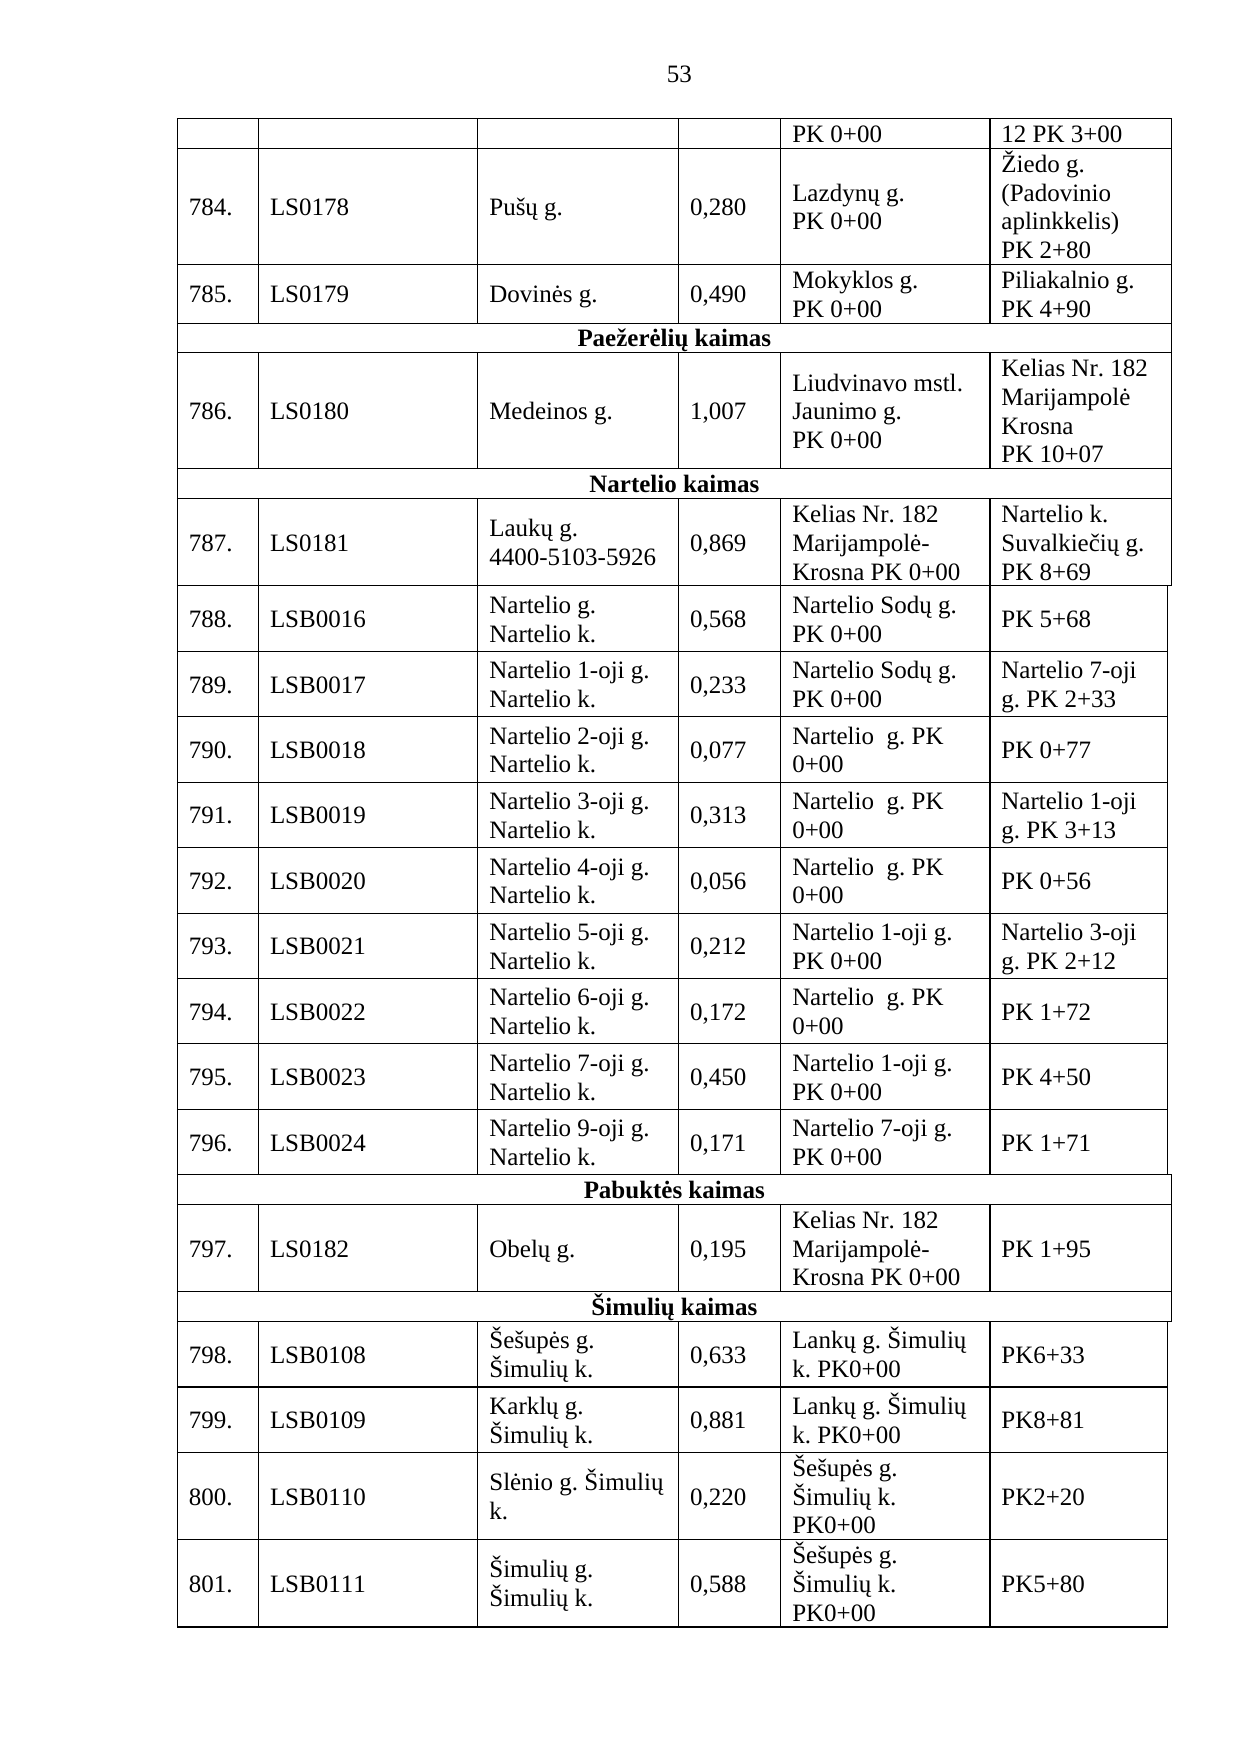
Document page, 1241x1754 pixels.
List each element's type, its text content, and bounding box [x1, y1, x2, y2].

table_cell 0,450 [679, 1044, 780, 1109]
table_cell Lankų g. Šimulių k. PK0+00 [781, 1322, 989, 1386]
table_cell Liudvinavo mstl. Jaunimo g. PK 0+00 [781, 353, 989, 468]
table_cell Nartelio 7-oji g. Nartelio k. [478, 1044, 678, 1109]
table_cell 788. [178, 586, 258, 651]
table_cell Nartelio 7-oji g. PK 2+33 [991, 652, 1167, 716]
table_cell Nartelio 4-oji g. Nartelio k. [478, 848, 678, 912]
table_cell Nartelio k. Suvalkiečių g. PK 8+69 [991, 499, 1171, 585]
table_cell 784. [178, 149, 258, 264]
table_cell 796. [178, 1110, 258, 1174]
table_cell 0,568 [679, 586, 780, 651]
table_cell 800. [178, 1453, 258, 1539]
table_cell LS0180 [259, 353, 477, 468]
table_cell 0,220 [679, 1453, 780, 1539]
table_cell 0,212 [679, 914, 780, 978]
table_cell PK 1+72 [991, 979, 1167, 1043]
table_cell 0,172 [679, 979, 780, 1043]
table_cell LSB0021 [259, 914, 477, 978]
table_cell Nartelio 1-oji g. PK 0+00 [781, 1044, 989, 1109]
table_cell 0,490 [679, 265, 780, 322]
table_cell LSB0111 [259, 1540, 477, 1626]
table_cell Nartelio 3-oji g. Nartelio k. [478, 783, 678, 847]
table_cell LSB0022 [259, 979, 477, 1043]
table_cell LS0178 [259, 149, 477, 264]
table_cell 0,195 [679, 1205, 780, 1291]
table_cell LS0179 [259, 265, 477, 322]
table_cell PK5+80 [991, 1540, 1167, 1626]
table_cell 0,233 [679, 652, 780, 716]
table_cell PK 4+50 [991, 1044, 1167, 1109]
table_cell 790. [178, 717, 258, 782]
table_cell Nartelio 1-oji g. PK 0+00 [781, 914, 989, 978]
table_cell PK 1+71 [991, 1110, 1167, 1174]
table_cell 797. [178, 1205, 258, 1291]
table_cell Laukų g. 4400-5103-5926 [478, 499, 678, 585]
table_cell 791. [178, 783, 258, 847]
table_cell Šešupės g. Šimulių k. PK0+00 [781, 1453, 989, 1539]
table_cell LSB0016 [259, 586, 477, 651]
table_cell Nartelio Sodų g. PK 0+00 [781, 652, 989, 716]
table_cell PK2+20 [991, 1453, 1167, 1539]
table_cell Nartelio Sodų g. PK 0+00 [781, 586, 989, 651]
table_cell Nartelio 1-oji g. PK 3+13 [991, 783, 1167, 847]
table_cell Nartelio 5-oji g. Nartelio k. [478, 914, 678, 978]
table_cell Nartelio 1-oji g. Nartelio k. [478, 652, 678, 716]
table_cell Nartelio 2-oji g. Nartelio k. [478, 717, 678, 782]
table_cell LSB0110 [259, 1453, 477, 1539]
table_cell Slėnio g. Šimulių k. [478, 1453, 678, 1539]
table_cell 792. [178, 848, 258, 912]
table_cell Obelų g. [478, 1205, 678, 1291]
table_cell Nartelio g. PK 0+00 [781, 848, 989, 912]
table_cell Nartelio kaimas [178, 469, 1171, 498]
table_cell Piliakalnio g. PK 4+90 [991, 265, 1171, 322]
table_cell LS0181 [259, 499, 477, 585]
table_cell Nartelio 6-oji g. Nartelio k. [478, 979, 678, 1043]
table_cell [178, 119, 258, 148]
table_cell Kelias Nr. 182 Marijampolė Krosna PK 10+07 [991, 353, 1171, 468]
table_cell 12 PK 3+00 [991, 119, 1171, 148]
table_cell LSB0019 [259, 783, 477, 847]
table_cell [478, 119, 678, 148]
table_cell PK 1+95 [991, 1205, 1171, 1291]
table_cell LSB0017 [259, 652, 477, 716]
table_cell PK 5+68 [991, 586, 1167, 651]
table_cell PK 0+77 [991, 717, 1167, 782]
table_cell 0,280 [679, 149, 780, 264]
table_cell Nartelio 7-oji g. PK 0+00 [781, 1110, 989, 1174]
table_cell Kelias Nr. 182 Marijampolė-Krosna PK 0+00 [781, 1205, 989, 1291]
table_cell 0,056 [679, 848, 780, 912]
table_cell PK8+81 [991, 1388, 1167, 1452]
table_cell Nartelio g. PK 0+00 [781, 979, 989, 1043]
table_cell 0,171 [679, 1110, 780, 1174]
table_cell Žiedo g. (Padovinio aplinkkelis) PK 2+80 [991, 149, 1171, 264]
table_cell Nartelio g. PK 0+00 [781, 717, 989, 782]
table_cell LSB0024 [259, 1110, 477, 1174]
table_cell Šešupės g. Šimulių k. [478, 1322, 678, 1386]
table_cell 0,077 [679, 717, 780, 782]
table_cell Lazdynų g. PK 0+00 [781, 149, 989, 264]
table_cell 786. [178, 353, 258, 468]
table_cell LSB0109 [259, 1388, 477, 1452]
table_cell 0,588 [679, 1540, 780, 1626]
table_cell Lankų g. Šimulių k. PK0+00 [781, 1388, 989, 1452]
table_cell Pabuktės kaimas [178, 1175, 1171, 1204]
table_cell 0,633 [679, 1322, 780, 1386]
table_cell LSB0020 [259, 848, 477, 912]
table_cell Karklų g. Šimulių k. [478, 1388, 678, 1452]
table_cell 0,881 [679, 1388, 780, 1452]
table_cell 795. [178, 1044, 258, 1109]
table_cell LSB0023 [259, 1044, 477, 1109]
table_cell Paežerėlių kaimas [178, 324, 1171, 352]
table_cell 799. [178, 1388, 258, 1452]
table_cell Nartelio g. Nartelio k. [478, 586, 678, 651]
table_cell 789. [178, 652, 258, 716]
table_cell Kelias Nr. 182 Marijampolė-Krosna PK 0+00 [781, 499, 989, 585]
table_cell 793. [178, 914, 258, 978]
table_cell 0,869 [679, 499, 780, 585]
table_cell [259, 119, 477, 148]
table_cell LSB0108 [259, 1322, 477, 1386]
table_cell Nartelio 9-oji g. Nartelio k. [478, 1110, 678, 1174]
table_cell Mokyklos g. PK 0+00 [781, 265, 989, 322]
table_cell Pušų g. [478, 149, 678, 264]
table_cell 801. [178, 1540, 258, 1626]
table_cell PK 0+56 [991, 848, 1167, 912]
table_cell Šimulių kaimas [178, 1292, 1171, 1321]
table_cell Nartelio g. PK 0+00 [781, 783, 989, 847]
table_cell LSB0018 [259, 717, 477, 782]
table_cell PK 0+00 [781, 119, 989, 148]
table_cell 787. [178, 499, 258, 585]
table_cell 1,007 [679, 353, 780, 468]
table_cell LS0182 [259, 1205, 477, 1291]
table_cell 785. [178, 265, 258, 322]
table_cell Medeinos g. [478, 353, 678, 468]
table_cell [679, 119, 780, 148]
table_cell 794. [178, 979, 258, 1043]
table_cell Šešupės g. Šimulių k. PK0+00 [781, 1540, 989, 1626]
table_cell PK6+33 [991, 1322, 1167, 1386]
table_cell Šimulių g. Šimulių k. [478, 1540, 678, 1626]
table_cell 798. [178, 1322, 258, 1386]
table_cell 0,313 [679, 783, 780, 847]
table_cell Nartelio 3-oji g. PK 2+12 [991, 914, 1167, 978]
table_cell Dovinės g. [478, 265, 678, 322]
